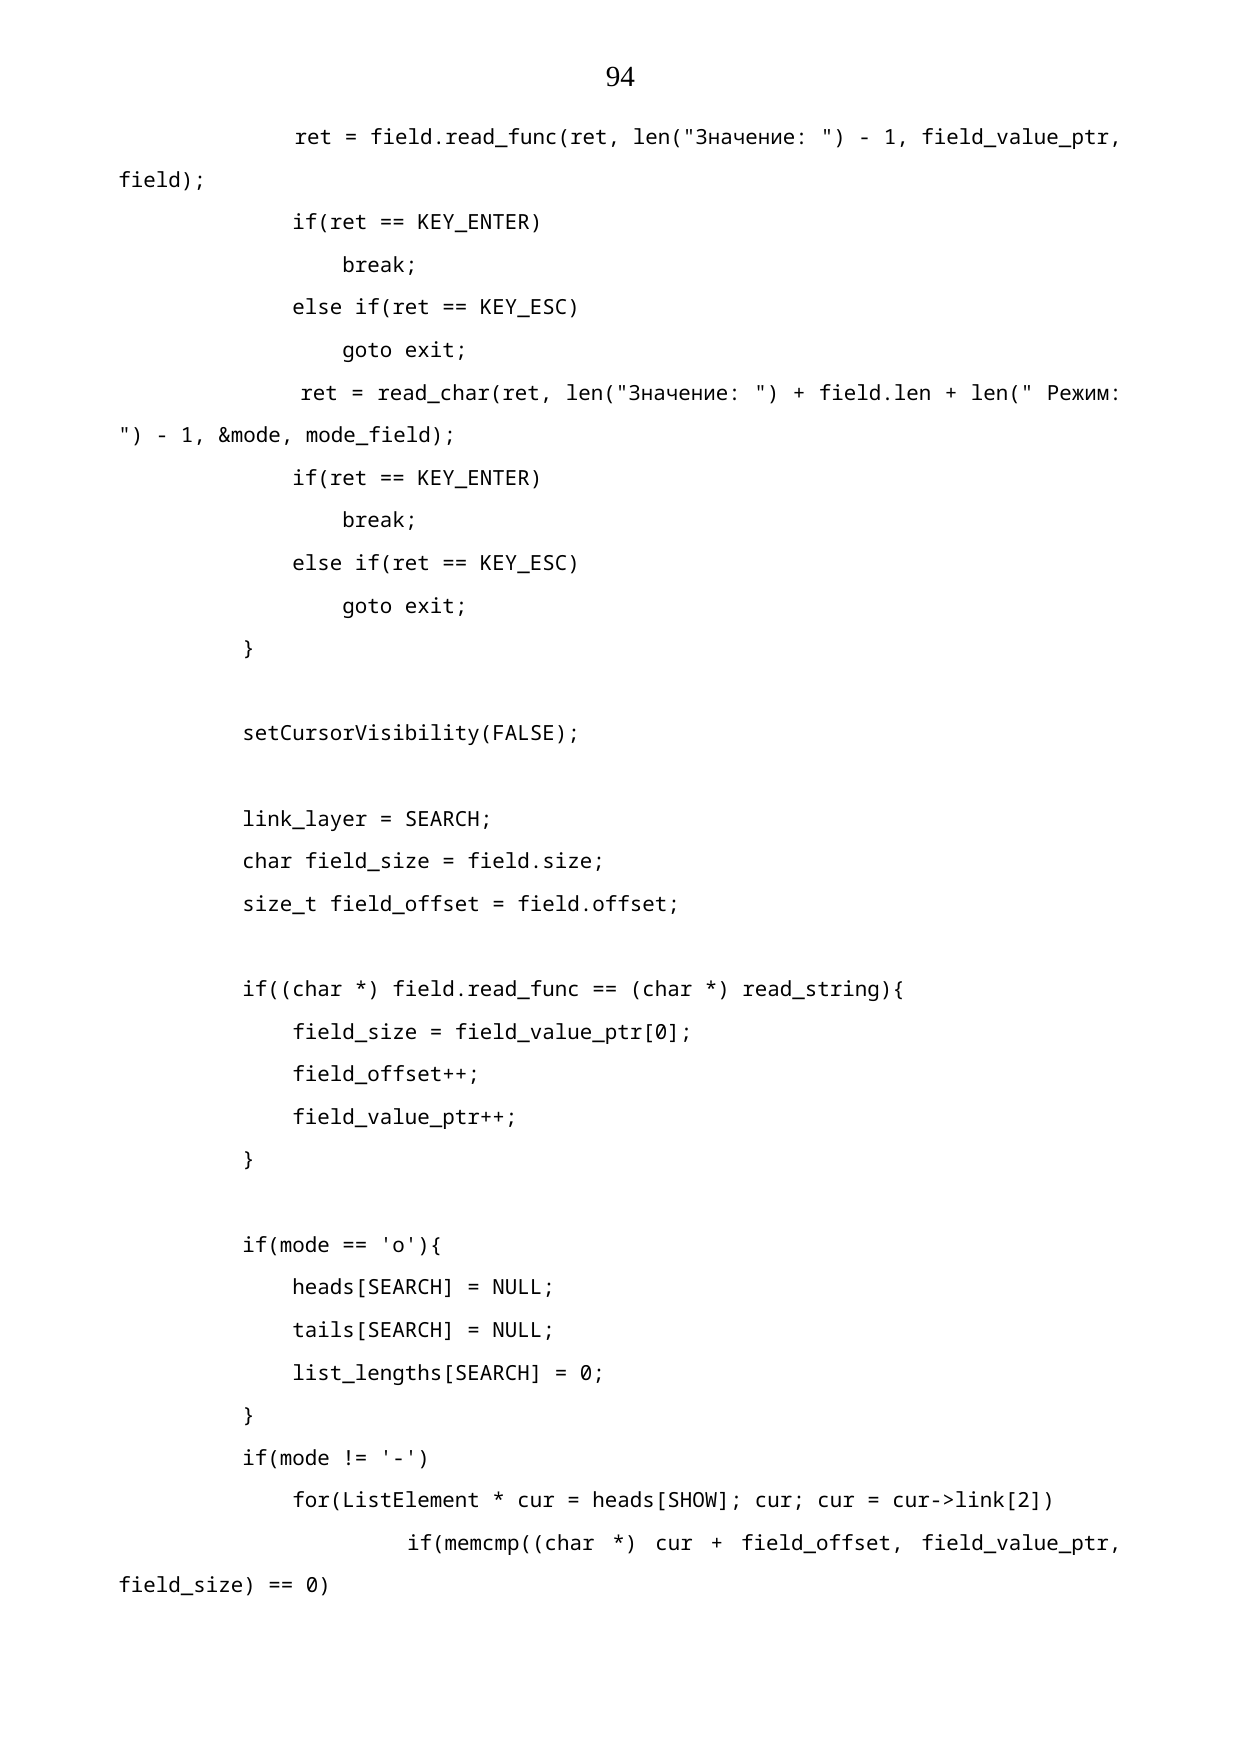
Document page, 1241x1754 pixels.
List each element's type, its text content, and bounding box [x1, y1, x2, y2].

text goto exit; [118, 591, 1122, 619]
text size_t field_offset = field.offset; [118, 889, 1122, 917]
text setCursorVisibility(FALSE); [118, 718, 1122, 747]
text } [118, 633, 1122, 662]
text heads[SEARCH] = NULL; [118, 1272, 1122, 1301]
text link_layer = SEARCH; [118, 804, 1122, 832]
text break; [118, 506, 1122, 534]
text list_lengths[SEARCH] = 0; [118, 1358, 1122, 1386]
text goto exit; [118, 335, 1122, 363]
text if(ret == KEY_ENTER) [118, 207, 1122, 236]
text field_value_ptr++; [118, 1102, 1122, 1130]
text } [118, 1144, 1122, 1173]
text else if(ret == KEY_ESC) [118, 548, 1122, 577]
text } [118, 1400, 1122, 1429]
text if(mode != '-') [118, 1443, 1122, 1471]
text if(mode == 'o'){ [118, 1230, 1122, 1258]
text tails[SEARCH] = NULL; [118, 1315, 1122, 1343]
text if(memcmp((char *) cur + field_offset, field_value_ptr, field_size) == 0) [118, 1528, 1122, 1599]
text ret = field.read_func(ret, len("Значение: ") - 1, field_value_ptr, field); [118, 122, 1122, 193]
text field_offset++; [118, 1059, 1122, 1088]
text break; [118, 250, 1122, 278]
text if((char *) field.read_func == (char *) read_string){ [118, 974, 1122, 1003]
text ret = read_char(ret, len("Значение: ") + field.len + len(" Режим: ") - 1, &mode, mode_field); [118, 378, 1122, 449]
text field_size = field_value_ptr[0]; [118, 1017, 1122, 1045]
text if(ret == KEY_ENTER) [118, 463, 1122, 491]
text char field_size = field.size; [118, 846, 1122, 875]
text else if(ret == KEY_ESC) [118, 292, 1122, 321]
text for(ListElement * cur = heads[SHOW]; cur; cur = cur->link[2]) [118, 1485, 1122, 1514]
